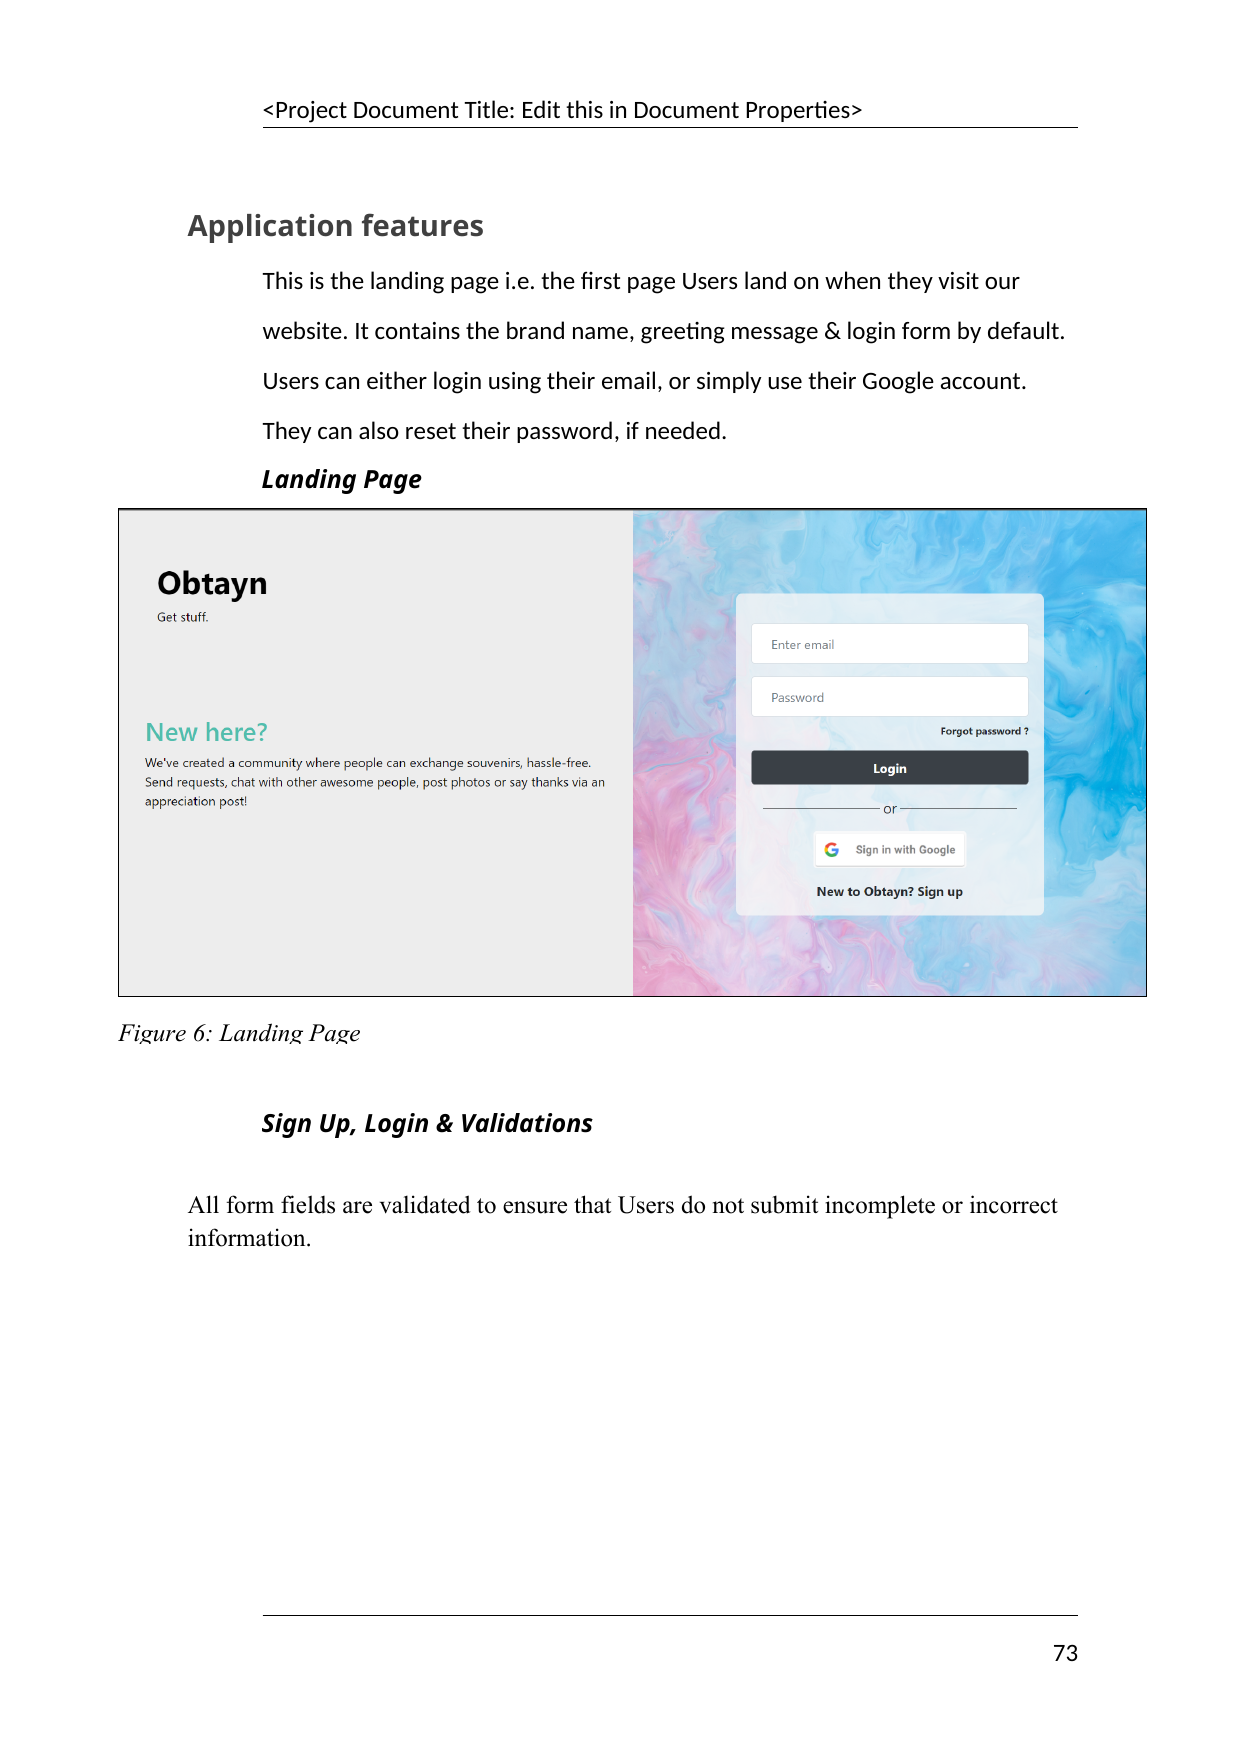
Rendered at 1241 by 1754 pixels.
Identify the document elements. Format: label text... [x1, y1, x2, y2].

subtitle Sign Up, Login & Validations [261, 1090, 1078, 1140]
text All form fields are validated to ensure that Users do not submit incomplete or incorrect information. [187, 1190, 1078, 1251]
picture [121, 510, 1144, 995]
text Figure 6: Landing Page [118, 997, 1147, 1044]
subtitle Landing Page [261, 445, 1078, 495]
picture [1124, 796, 1144, 807]
text Users can either login using their email, or simply use their Google account. They can also reset their password, if needed. [262, 345, 1078, 445]
subtitle Application features [187, 195, 1078, 245]
text This is the landing page i.e. the first page Users land on when they visit our website. It contains the brand name, greeting message & login form by default. [262, 245, 1078, 345]
